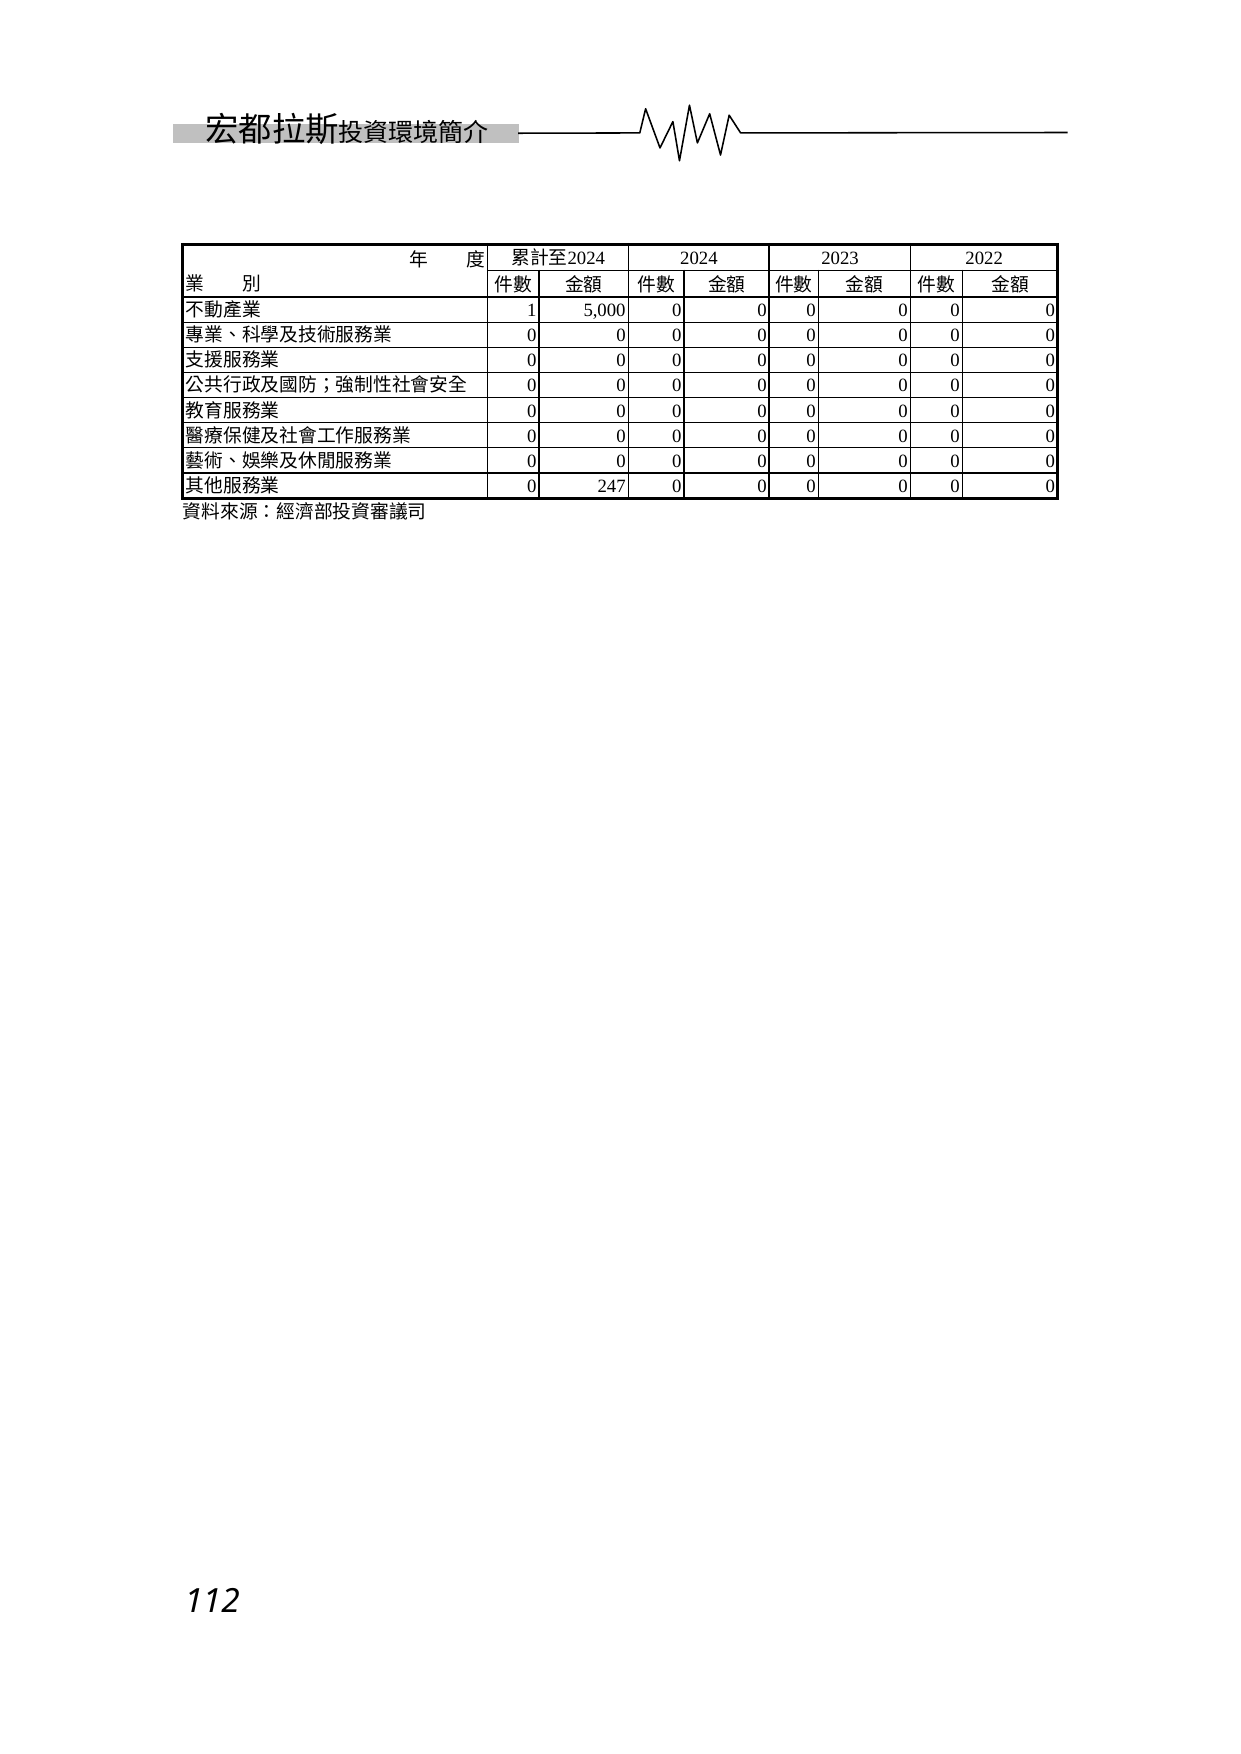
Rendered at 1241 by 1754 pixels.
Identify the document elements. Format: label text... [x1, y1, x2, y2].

table_cell 0 [629, 448, 683, 472]
table_header 2024 [629, 246, 768, 269]
text 資料來源：經濟部投資審議司 [183, 500, 1058, 523]
table_cell 5,000 [540, 298, 628, 321]
table_cell 0 [770, 348, 818, 372]
table_cell 0 [488, 323, 538, 346]
table_cell 0 [685, 423, 768, 447]
table_cell 0 [488, 474, 538, 497]
table_cell 教育服務業 [184, 398, 487, 422]
table_cell 0 [911, 298, 962, 321]
table_cell 金額 [963, 271, 1056, 296]
table_cell 0 [540, 323, 628, 346]
table_cell 件數 [770, 271, 818, 296]
table_cell 0 [963, 348, 1056, 372]
table_cell 0 [685, 348, 768, 372]
table_cell 0 [819, 448, 910, 472]
table_cell 0 [911, 373, 962, 397]
table_cell 0 [629, 373, 683, 397]
table_cell 0 [963, 398, 1056, 422]
table_cell 0 [685, 298, 768, 321]
table_cell 0 [540, 373, 628, 397]
table_cell 支援服務業 [184, 348, 487, 372]
table_cell 0 [770, 448, 818, 472]
table_cell 0 [770, 474, 818, 497]
table_cell 0 [540, 448, 628, 472]
table_header 2023 [770, 246, 910, 269]
table_cell 0 [963, 423, 1056, 447]
table_cell 0 [685, 448, 768, 472]
table_cell 0 [629, 298, 683, 321]
table_cell 0 [770, 323, 818, 346]
table_cell 0 [819, 398, 910, 422]
table_cell 0 [488, 348, 538, 372]
table_cell 其他服務業 [184, 474, 487, 497]
table_cell 0 [540, 423, 628, 447]
table_cell 0 [540, 398, 628, 422]
table_cell 0 [911, 348, 962, 372]
table_cell 0 [629, 423, 683, 447]
table_cell 0 [819, 323, 910, 346]
table_cell 0 [911, 474, 962, 497]
table_cell 公共行政及國防；強制性社會安全 [184, 373, 487, 397]
table_cell 0 [770, 423, 818, 447]
table_cell 0 [488, 423, 538, 447]
table_cell 0 [770, 398, 818, 422]
table_cell 醫療保健及社會工作服務業 [184, 423, 487, 447]
table_cell 0 [629, 323, 683, 346]
table_cell 0 [911, 448, 962, 472]
table_header 累計至2024 [488, 246, 628, 269]
table_cell 藝術、娛樂及休閒服務業 [184, 448, 487, 472]
table_cell 0 [963, 323, 1056, 346]
table_header 2022 [911, 246, 1056, 269]
table_cell 1 [488, 298, 538, 321]
table_cell 0 [963, 298, 1056, 321]
table_cell 0 [488, 398, 538, 422]
table_cell 0 [963, 448, 1056, 472]
table_cell 0 [911, 423, 962, 447]
table_cell 0 [540, 348, 628, 372]
table_cell 不動產業 [184, 298, 487, 321]
table_cell 0 [911, 323, 962, 346]
table_cell 0 [770, 298, 818, 321]
table_cell 0 [819, 423, 910, 447]
table_cell 金額 [540, 271, 628, 296]
table_cell 0 [488, 373, 538, 397]
table_cell 0 [819, 348, 910, 372]
table_cell 0 [770, 373, 818, 397]
table_cell 件數 [488, 271, 538, 296]
table_cell 0 [629, 398, 683, 422]
table_cell 專業、科學及技術服務業 [184, 323, 487, 346]
table_cell 0 [629, 474, 683, 497]
table_cell 0 [488, 448, 538, 472]
table_cell 件數 [911, 271, 962, 296]
table_cell 0 [685, 474, 768, 497]
table_cell 金額 [685, 271, 768, 296]
table_cell 金額 [819, 271, 910, 296]
table_cell 0 [819, 298, 910, 321]
table_cell 0 [819, 373, 910, 397]
table_cell 0 [685, 373, 768, 397]
table_cell 0 [963, 373, 1056, 397]
table_cell 0 [685, 398, 768, 422]
table_header 年 度 業 別 [184, 246, 487, 296]
table_cell 247 [540, 474, 628, 497]
table_cell 0 [911, 398, 962, 422]
table_cell 0 [629, 348, 683, 372]
table_cell 0 [685, 323, 768, 346]
table_cell 0 [963, 474, 1056, 497]
table_cell 件數 [629, 271, 683, 296]
table_cell 0 [819, 474, 910, 497]
